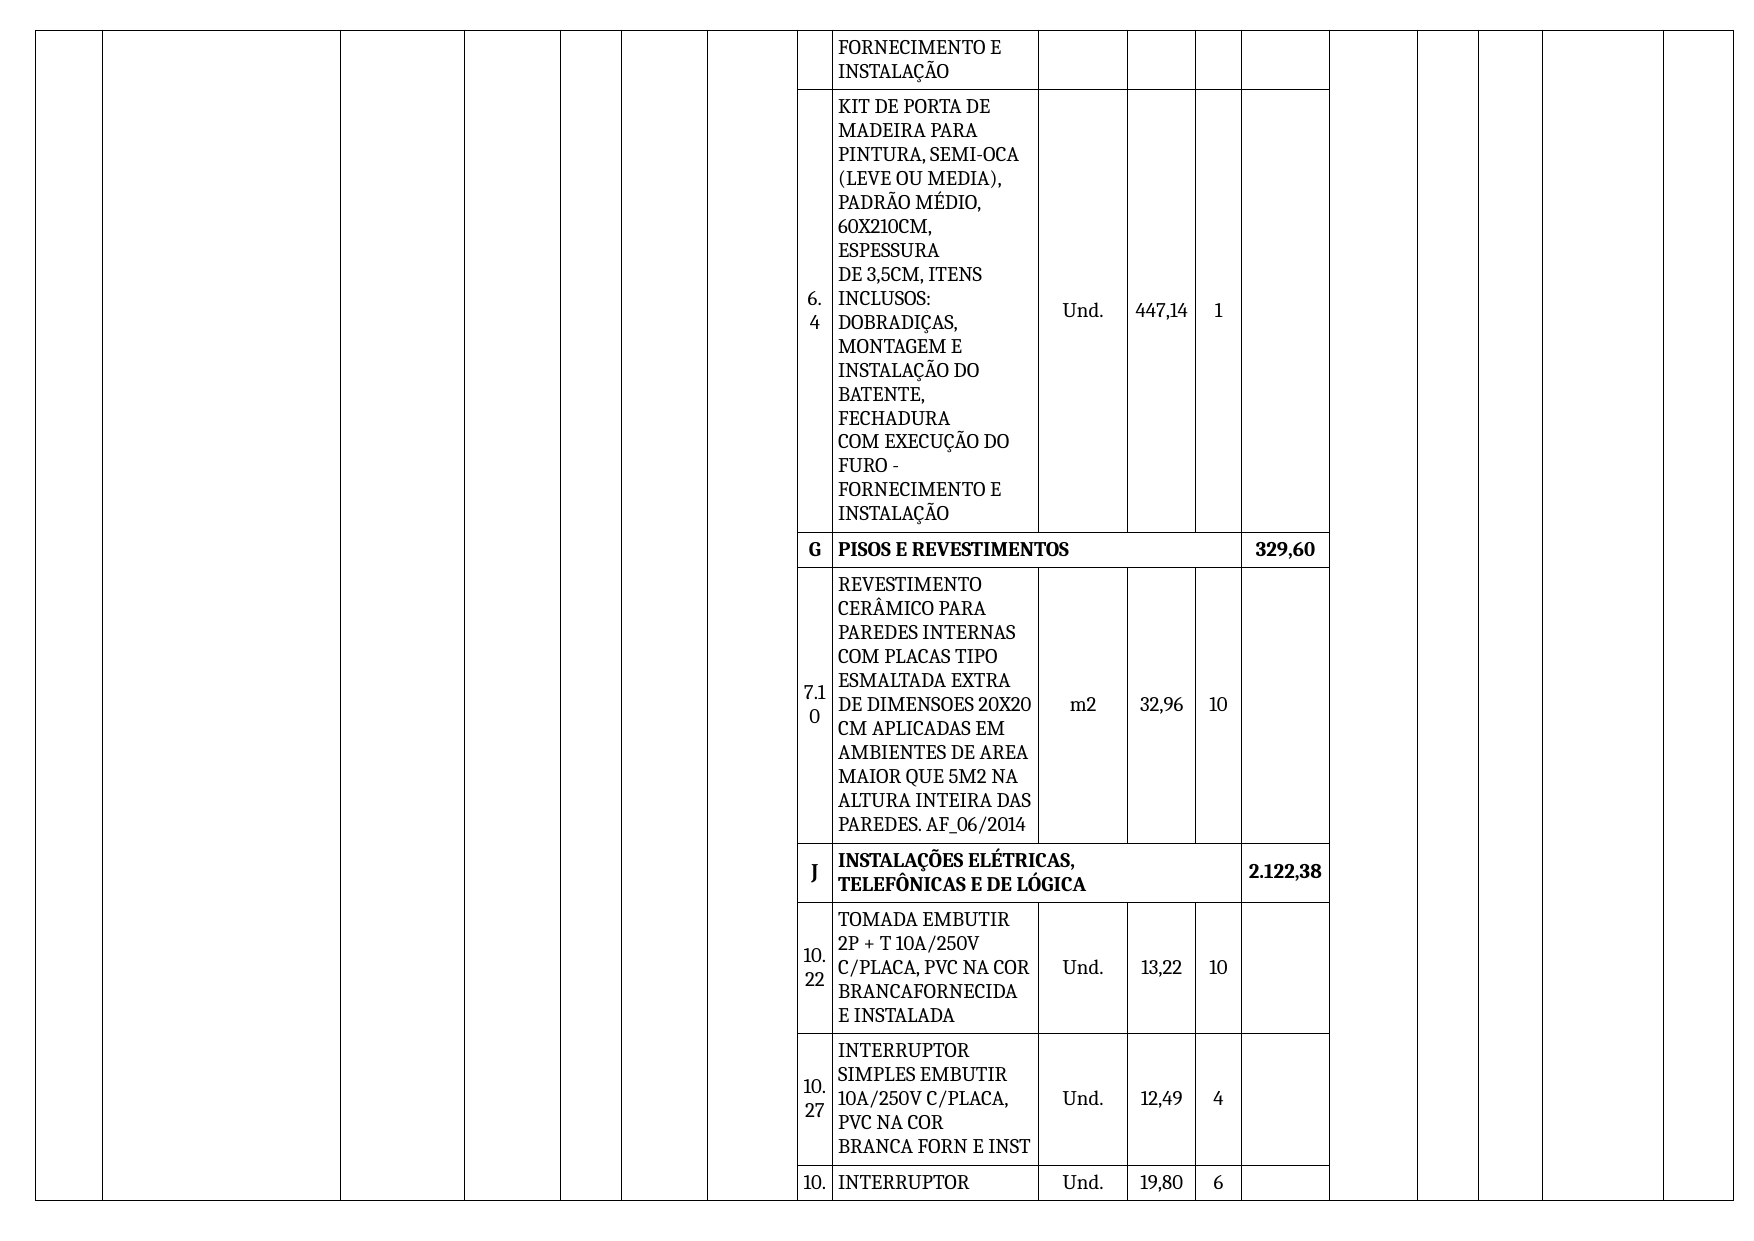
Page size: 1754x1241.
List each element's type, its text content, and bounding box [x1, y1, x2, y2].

table_cell [1242, 1034, 1329, 1164]
table_cell [1330, 31, 1417, 1200]
table_cell [1242, 90, 1329, 532]
table_cell J [798, 844, 832, 902]
table_cell [1242, 1166, 1329, 1200]
table_cell Und. [1039, 1034, 1127, 1164]
table_cell 1 [1196, 90, 1241, 532]
table_cell TOMADA EMBUTIR 2P + T 10A/250V C/PLACA, PVC NA COR BRANCAFORNECIDA E INSTALADA [833, 903, 1038, 1033]
table_cell 7.10 [798, 568, 832, 842]
table_cell PISOS E REVESTIMENTOS [833, 533, 1241, 567]
table_cell m2 [1039, 568, 1127, 842]
table_cell G [798, 533, 832, 567]
table_cell 10.22 [798, 903, 832, 1033]
table_cell 19,80 [1128, 1166, 1195, 1200]
table_cell Und. [1039, 1166, 1127, 1200]
table_cell [1418, 31, 1478, 1200]
table_cell [1664, 31, 1733, 1200]
table_cell [103, 31, 340, 1200]
table_cell [1543, 31, 1663, 1200]
table_cell REVESTIMENTO CERÂMICO PARA PAREDES INTERNAS COM PLACAS TIPO ESMALTADA EXTRA DE DIMENSOES 20X20 CM APLICADAS EM AMBIENTES DE AREA MAIOR QUE 5M2 NA ALTURA INTEIRA DAS PAREDES. AF_06/2014 [833, 568, 1038, 842]
table_cell [1479, 31, 1542, 1200]
table_cell INTERRUPTOR SIMPLES EMBUTIR 10A/250V C/PLACA, PVC NA COR BRANCA FORN E INST [833, 1034, 1038, 1164]
table_cell [708, 31, 797, 1200]
table_cell 329,60 [1242, 533, 1329, 567]
table_cell Und. [1039, 903, 1127, 1033]
table_cell 6 [1196, 1166, 1241, 1200]
table_cell [798, 31, 832, 89]
table_cell 4 [1196, 1034, 1241, 1164]
table_cell [1128, 31, 1195, 89]
table_cell 10. [798, 1166, 832, 1200]
table_cell [1242, 903, 1329, 1033]
table_cell 10 [1196, 903, 1241, 1033]
table_cell KIT DE PORTA DE MADEIRA PARA PINTURA, SEMI-OCA (LEVE OU MEDIA), PADRÃO MÉDIO, 60X210CM, ESPESSURA DE 3,5CM, ITENS INCLUSOS: DOBRADIÇAS, MONTAGEM E INSTALAÇÃO DO BATENTE, FECHADURA COM EXECUÇÃO DO FURO - FORNECIMENTO E INSTALAÇÃO [833, 90, 1038, 532]
table_cell 32,96 [1128, 568, 1195, 842]
table_cell 12,49 [1128, 1034, 1195, 1164]
table_cell [1242, 568, 1329, 842]
table_cell 13,22 [1128, 903, 1195, 1033]
table_cell INSTALAÇÕES ELÉTRICAS, TELEFÔNICAS E DE LÓGICA [833, 844, 1241, 902]
table_cell [622, 31, 707, 1200]
table_cell INTERRUPTOR [833, 1166, 1038, 1200]
table_cell [36, 31, 102, 1200]
table_cell [561, 31, 621, 1200]
table_cell [1039, 31, 1127, 89]
table_cell [341, 31, 464, 1200]
table_cell 6.4 [798, 90, 832, 532]
table_cell Und. [1039, 90, 1127, 532]
table_cell 10 [1196, 568, 1241, 842]
table_cell [465, 31, 560, 1200]
table_cell [1242, 31, 1329, 89]
table_cell 2.122,38 [1242, 844, 1329, 902]
table_cell 447,14 [1128, 90, 1195, 532]
table_cell 10.27 [798, 1034, 832, 1164]
table_cell - FORNECIMENTO E INSTALAÇÃO [833, 31, 1038, 89]
table_cell [1196, 31, 1241, 89]
